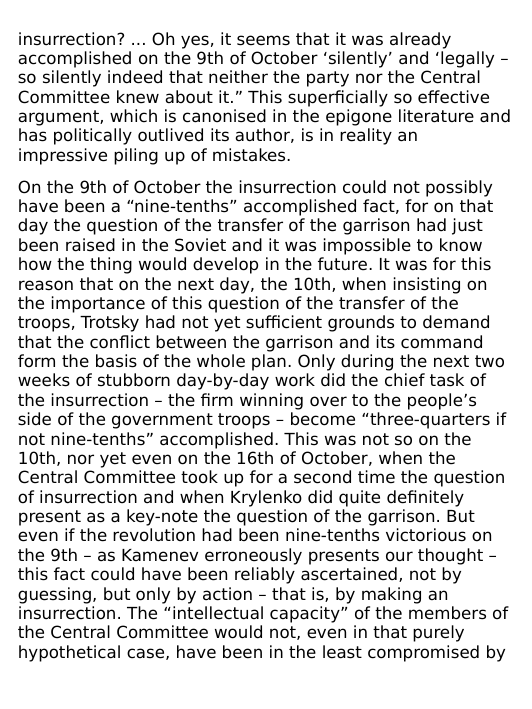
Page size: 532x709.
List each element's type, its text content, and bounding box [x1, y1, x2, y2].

text insurrection? ... Oh yes, it seems that it was already accomplished on the 9th of October ‘silently’ and ‘legally – so silently indeed that neither the party nor the Central Committee knew about it.” This superficially so effective argument, which is canonised in the epigone literature and has politically outlived its author, is in reality an impressive piling up of mistakes. [18, 29, 514, 165]
text On the 9th of October the insurrection could not possibly have been a “nine-tenths” accomplished fact, for on that day the question of the transfer of the garrison had just been raised in the Soviet and it was impossible to know how the thing would develop in the future. It was for this reason that on the next day, the 10th, when insisting on the importance of this question of the transfer of the troops, Trotsky had not yet sufficient grounds to demand that the conflict between the garrison and its command form the basis of the whole plan. Only during the next two weeks of stubborn day-by-day work did the chief task of the insurrection – the firm winning over to the people’s side of the government troops – become “three-quarters if not nine-tenths” accomplished. This was not so on the 10th, nor yet even on the 16th of October, when the Central Committee took up for a second time the question of insurrection and when Krylenko did quite definitely present as a key-note the question of the garrison. But even if the revolution had been nine-tenths victorious on the 9th – as Kamenev erroneously presents our thought – this fact could have been reliably ascertained, not by guessing, but only by action – that is, by making an insurrection. The “intellectual capacity” of the members of the Central Committee would not, even in that purely hypothetical case, have been in the least compromised by [18, 178, 514, 662]
